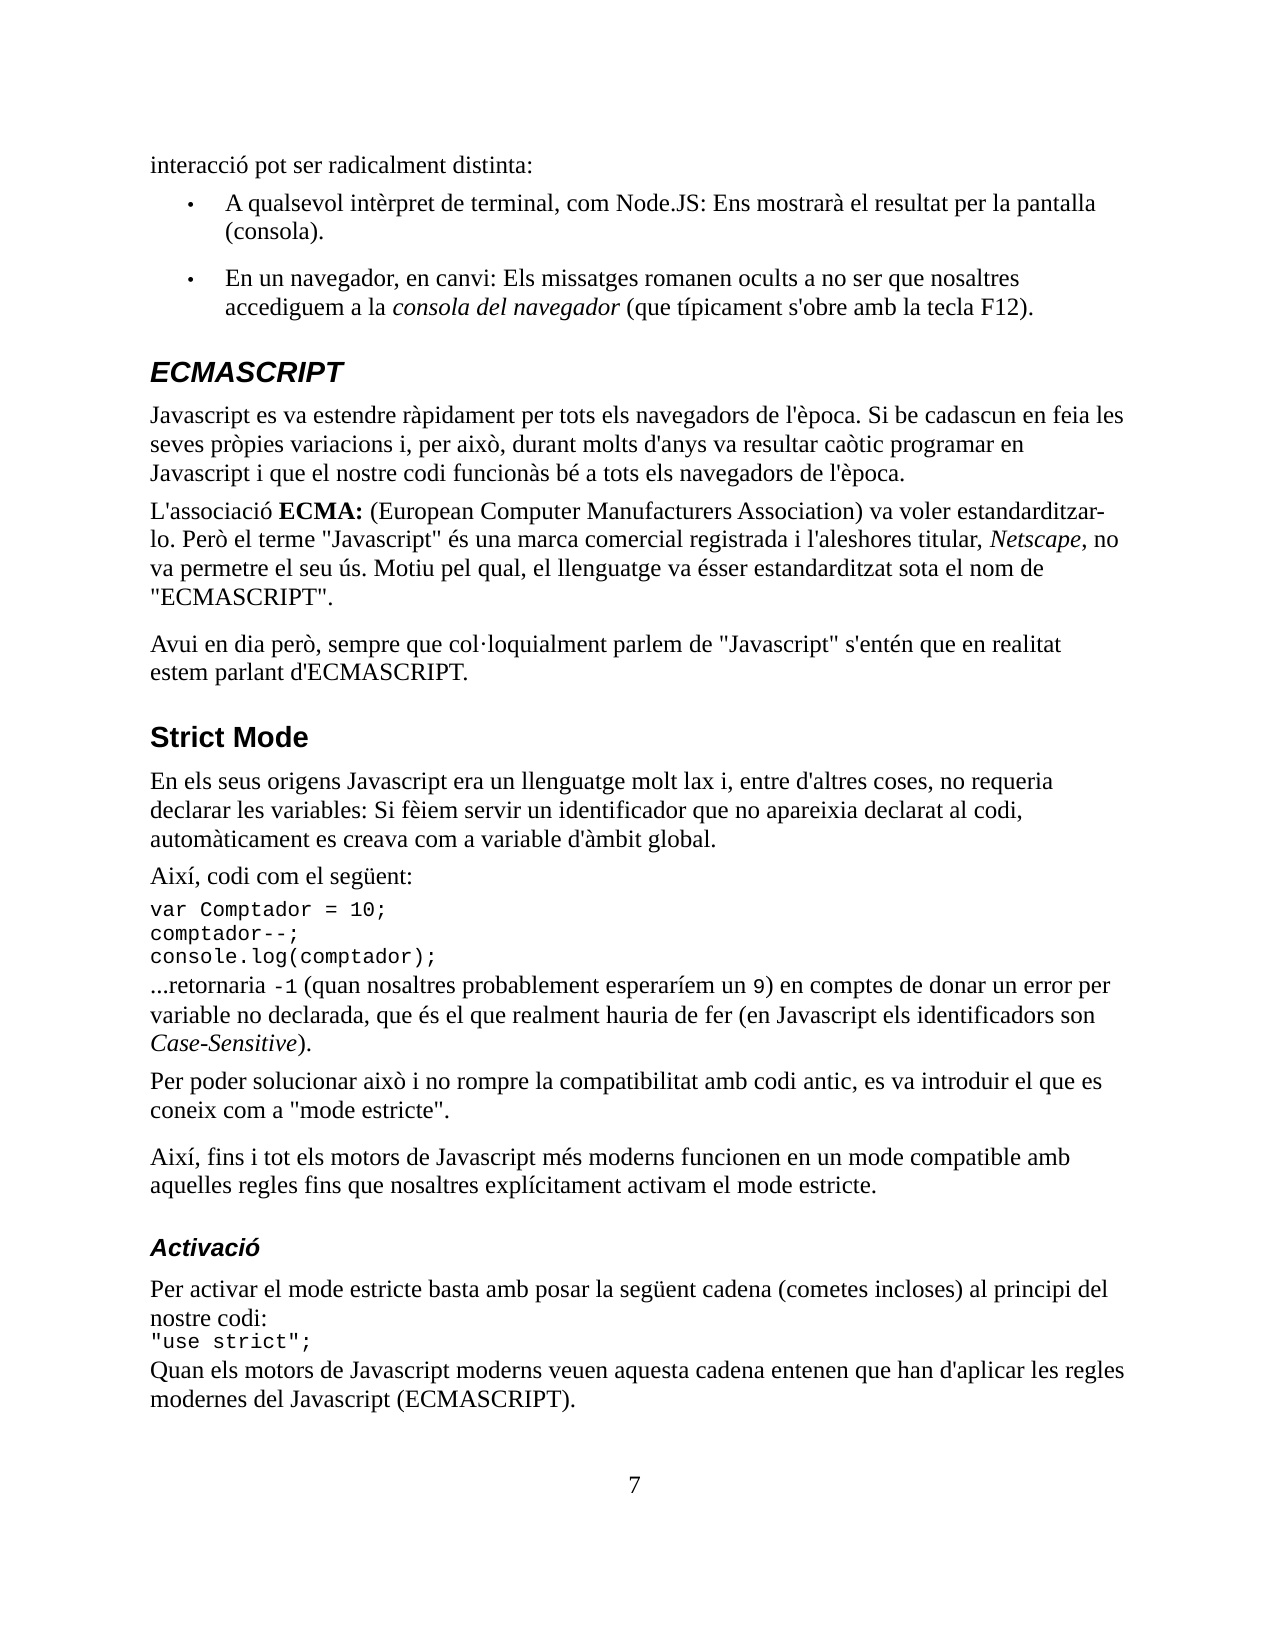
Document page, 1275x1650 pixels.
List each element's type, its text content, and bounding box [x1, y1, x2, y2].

text ...retornaria -1 (quan nosaltres probablement esperaríem un 9) en comptes de donar un error per variable no declarada, que és el que realment hauria de fer (en Javascript els identificadors son Case-Sensitive). [150, 970, 1125, 1057]
text console.log(comptador); [150, 946, 1125, 970]
subtitle Activació [150, 1233, 1125, 1262]
text "use strict"; [150, 1332, 1125, 1355]
text Per poder solucionar això i no rompre la compatibilitat amb codi antic, es va introduir el que es coneix com a "mode estricte". [150, 1066, 1125, 1124]
text Per activar el mode estricte basta amb posar la següent cadena (cometes incloses) al principi del nostre codi: [150, 1274, 1125, 1332]
list En un navegador, en canvi: Els missatges romanen ocults a no ser que nosaltres accediguem a la consola del navegador (que típicament s'obre amb la tecla F12). [187, 263, 1125, 321]
subtitle Strict Mode [150, 720, 1125, 754]
text interacció pot ser radicalment distinta: [150, 150, 1125, 179]
text Avui en dia però, sempre que col·loquialment parlem de "Javascript" s'entén que en realitat estem parlant d'ECMASCRIPT. [150, 629, 1125, 686]
text Quan els motors de Javascript moderns veuen aquesta cadena entenen que han d'aplicar les regles modernes del Javascript (ECMASCRIPT). [150, 1355, 1125, 1413]
text var Comptador = 10; [150, 899, 1125, 923]
list A qualsevol intèrpret de terminal, com Node.JS: Ens mostrarà el resultat per la pantalla (consola). [187, 188, 1125, 245]
text L'associació ECMA: (European Computer Manufacturers Association) va voler estandarditzar-lo. Però el terme "Javascript" és una marca comercial registrada i l'aleshores titular, Netscape, no va permetre el seu ús. Motiu pel qual, el llenguatge va ésser estandarditzat sota el nom de "ECMASCRIPT". [150, 496, 1125, 611]
text Javascript es va estendre ràpidament per tots els navegadors de l'època. Si be cadascun en feia les seves pròpies variacions i, per això, durant molts d'anys va resultar caòtic programar en Javascript i que el nostre codi funcionàs bé a tots els navegadors de l'època. [150, 401, 1125, 487]
text Així, fins i tot els motors de Javascript més moderns funcionen en un mode compatible amb aquelles regles fins que nosaltres explícitament activam el mode estricte. [150, 1142, 1125, 1199]
subtitle ECMASCRIPT [150, 354, 1125, 388]
text En els seus origens Javascript era un llenguatge molt lax i, entre d'altres coses, no requeria declarar les variables: Si fèiem servir un identificador que no apareixia declarat al codi, automàticament es creava com a variable d'àmbit global. [150, 766, 1125, 852]
text comptador--; [150, 923, 1125, 946]
text Així, codi com el següent: [150, 861, 1125, 890]
